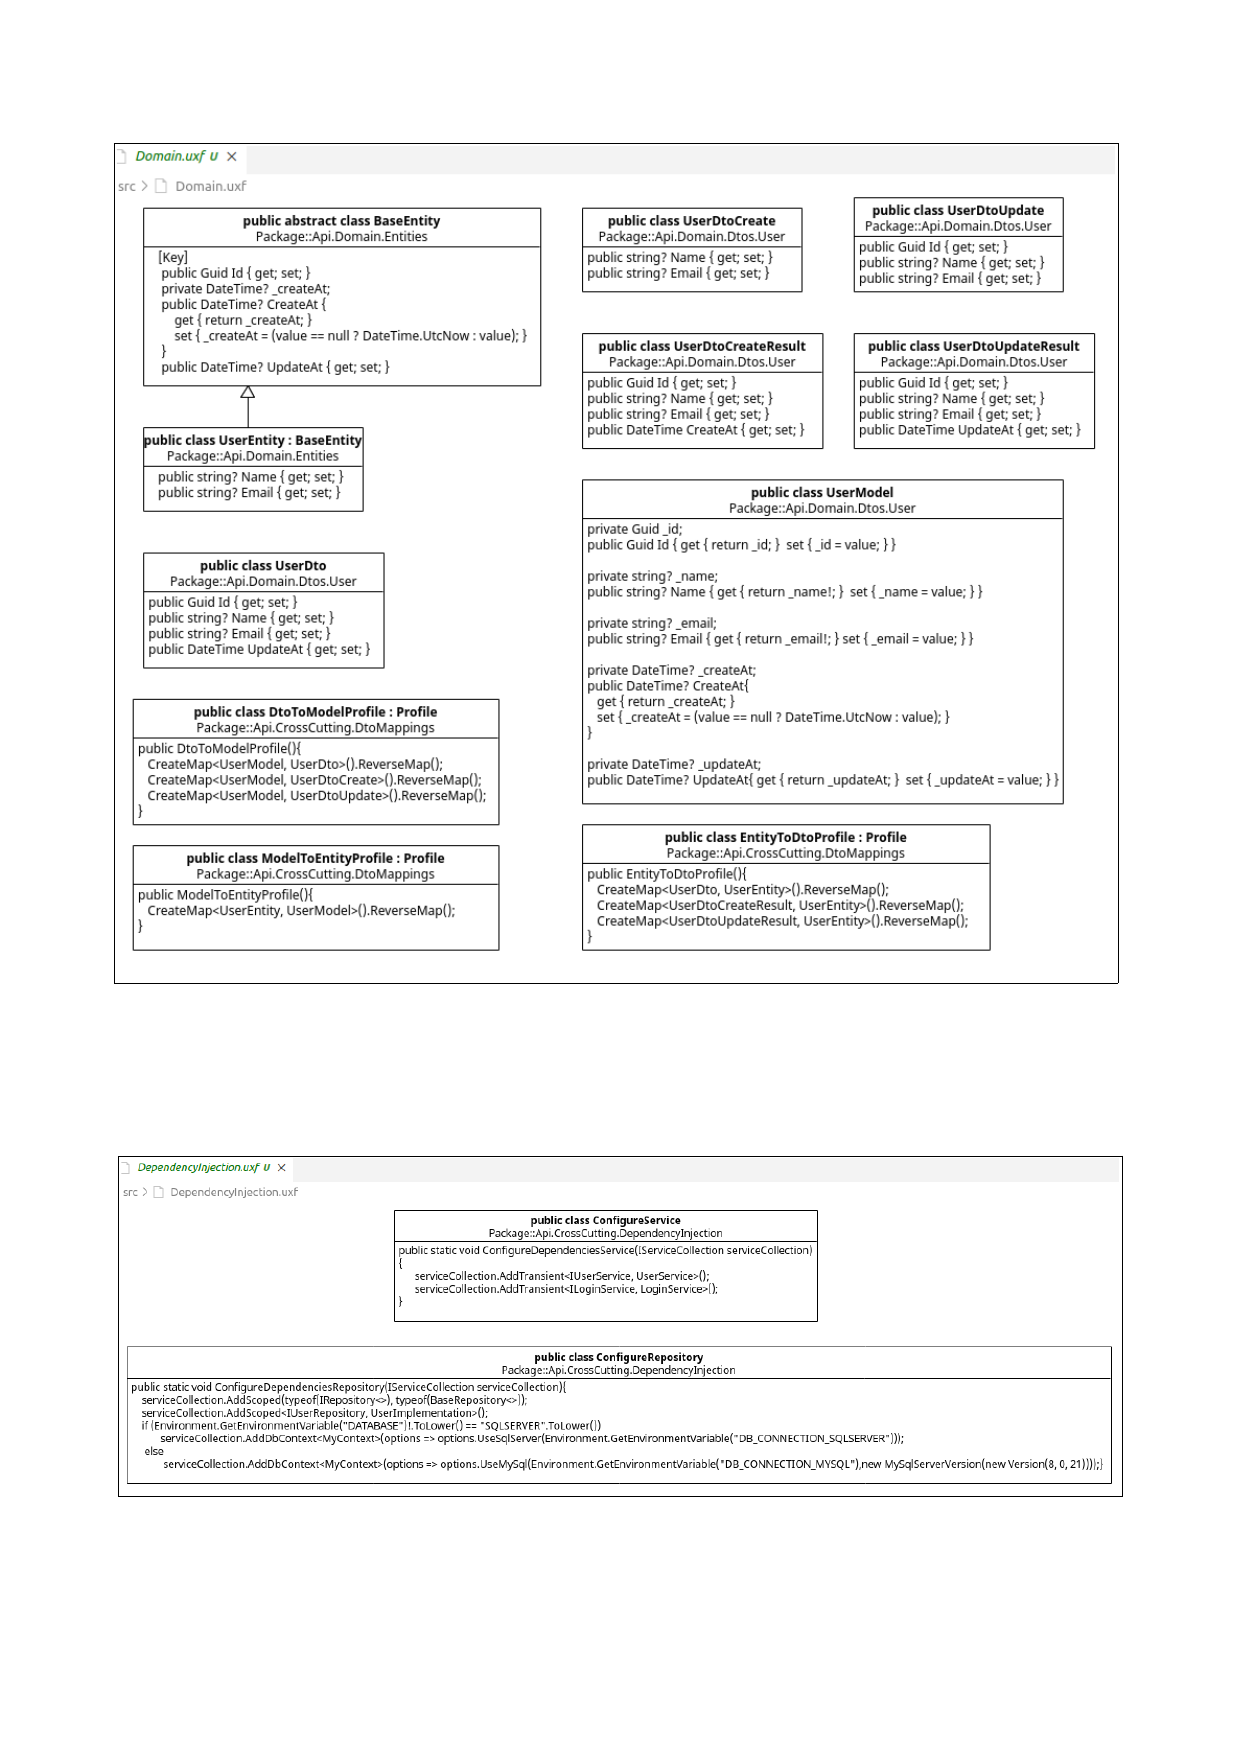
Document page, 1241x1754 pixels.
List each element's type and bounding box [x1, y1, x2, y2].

picture [116, 146, 1115, 981]
picture [121, 1158, 1119, 1494]
